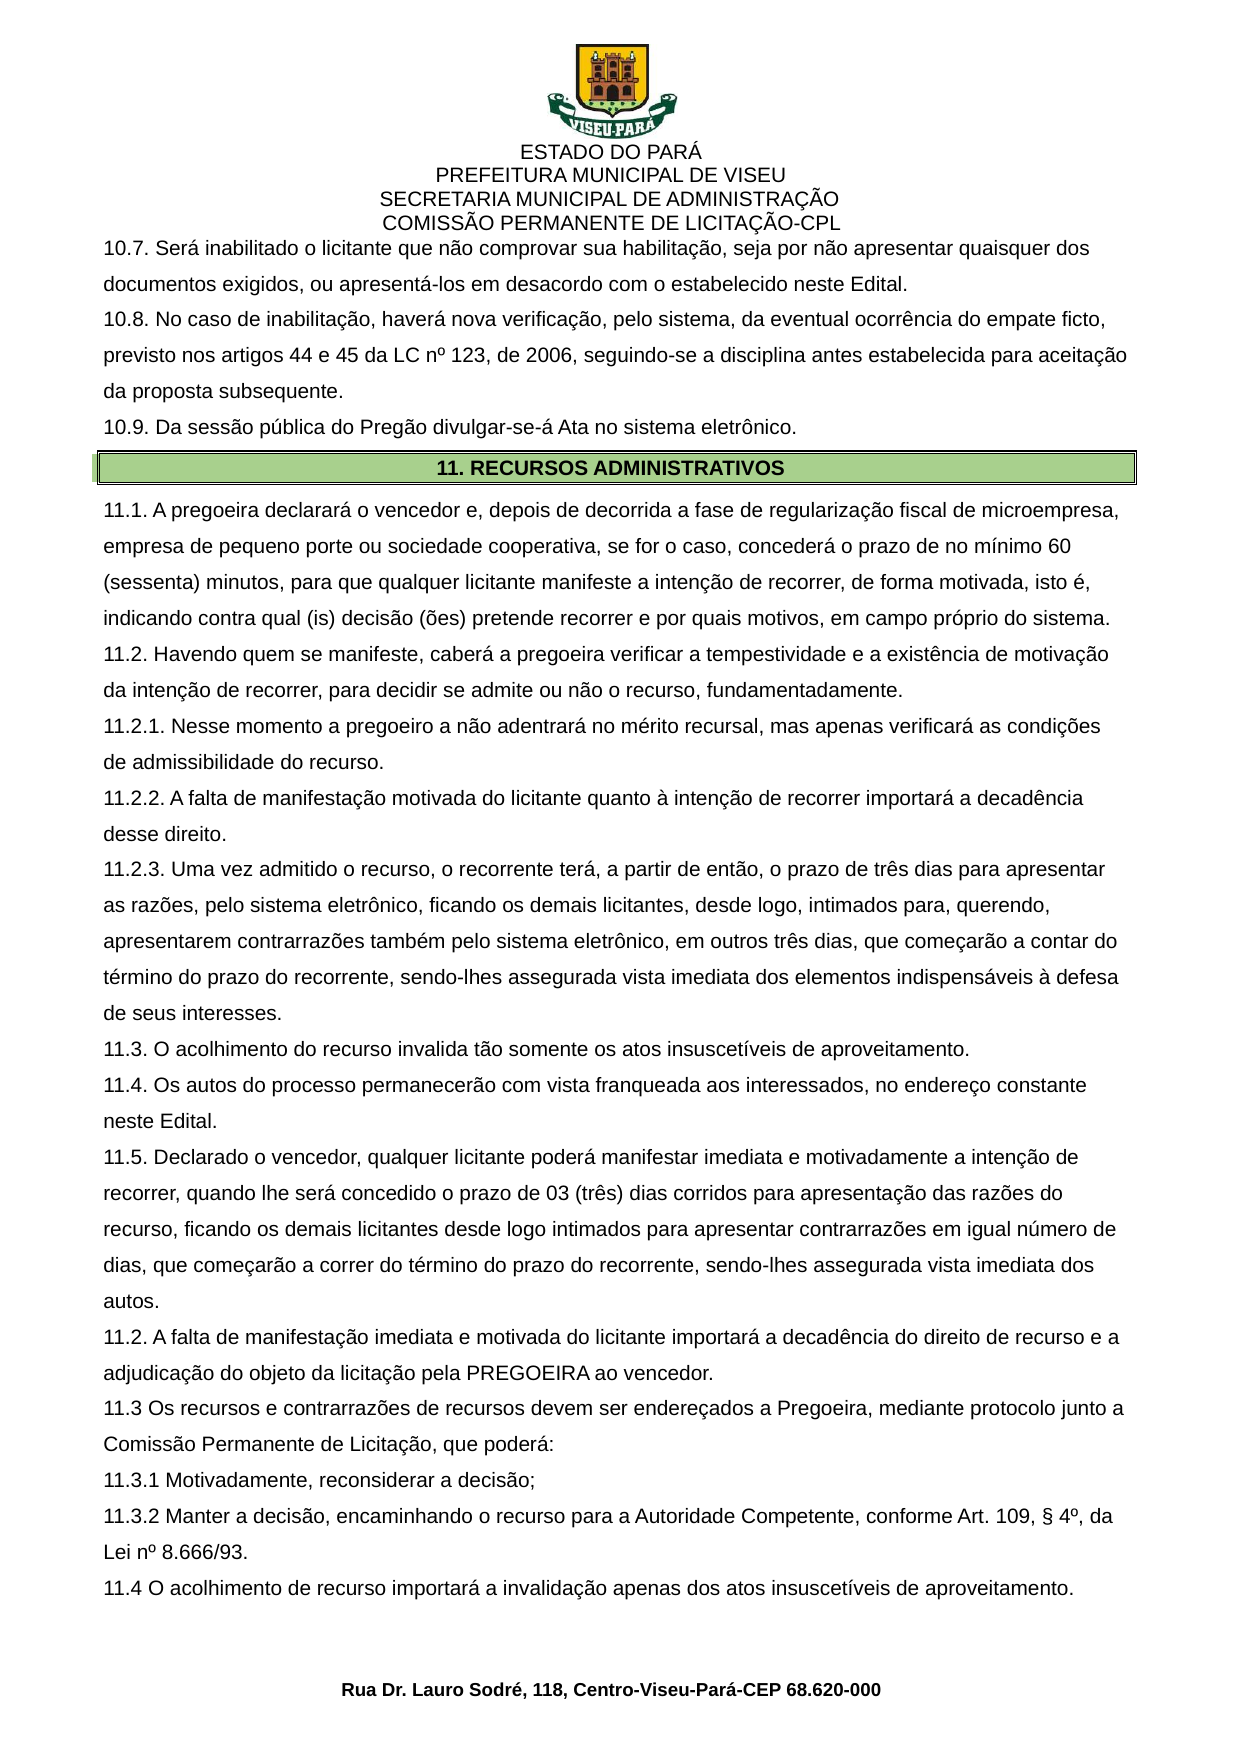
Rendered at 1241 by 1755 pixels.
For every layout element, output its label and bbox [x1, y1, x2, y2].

picture [547, 44, 678, 139]
